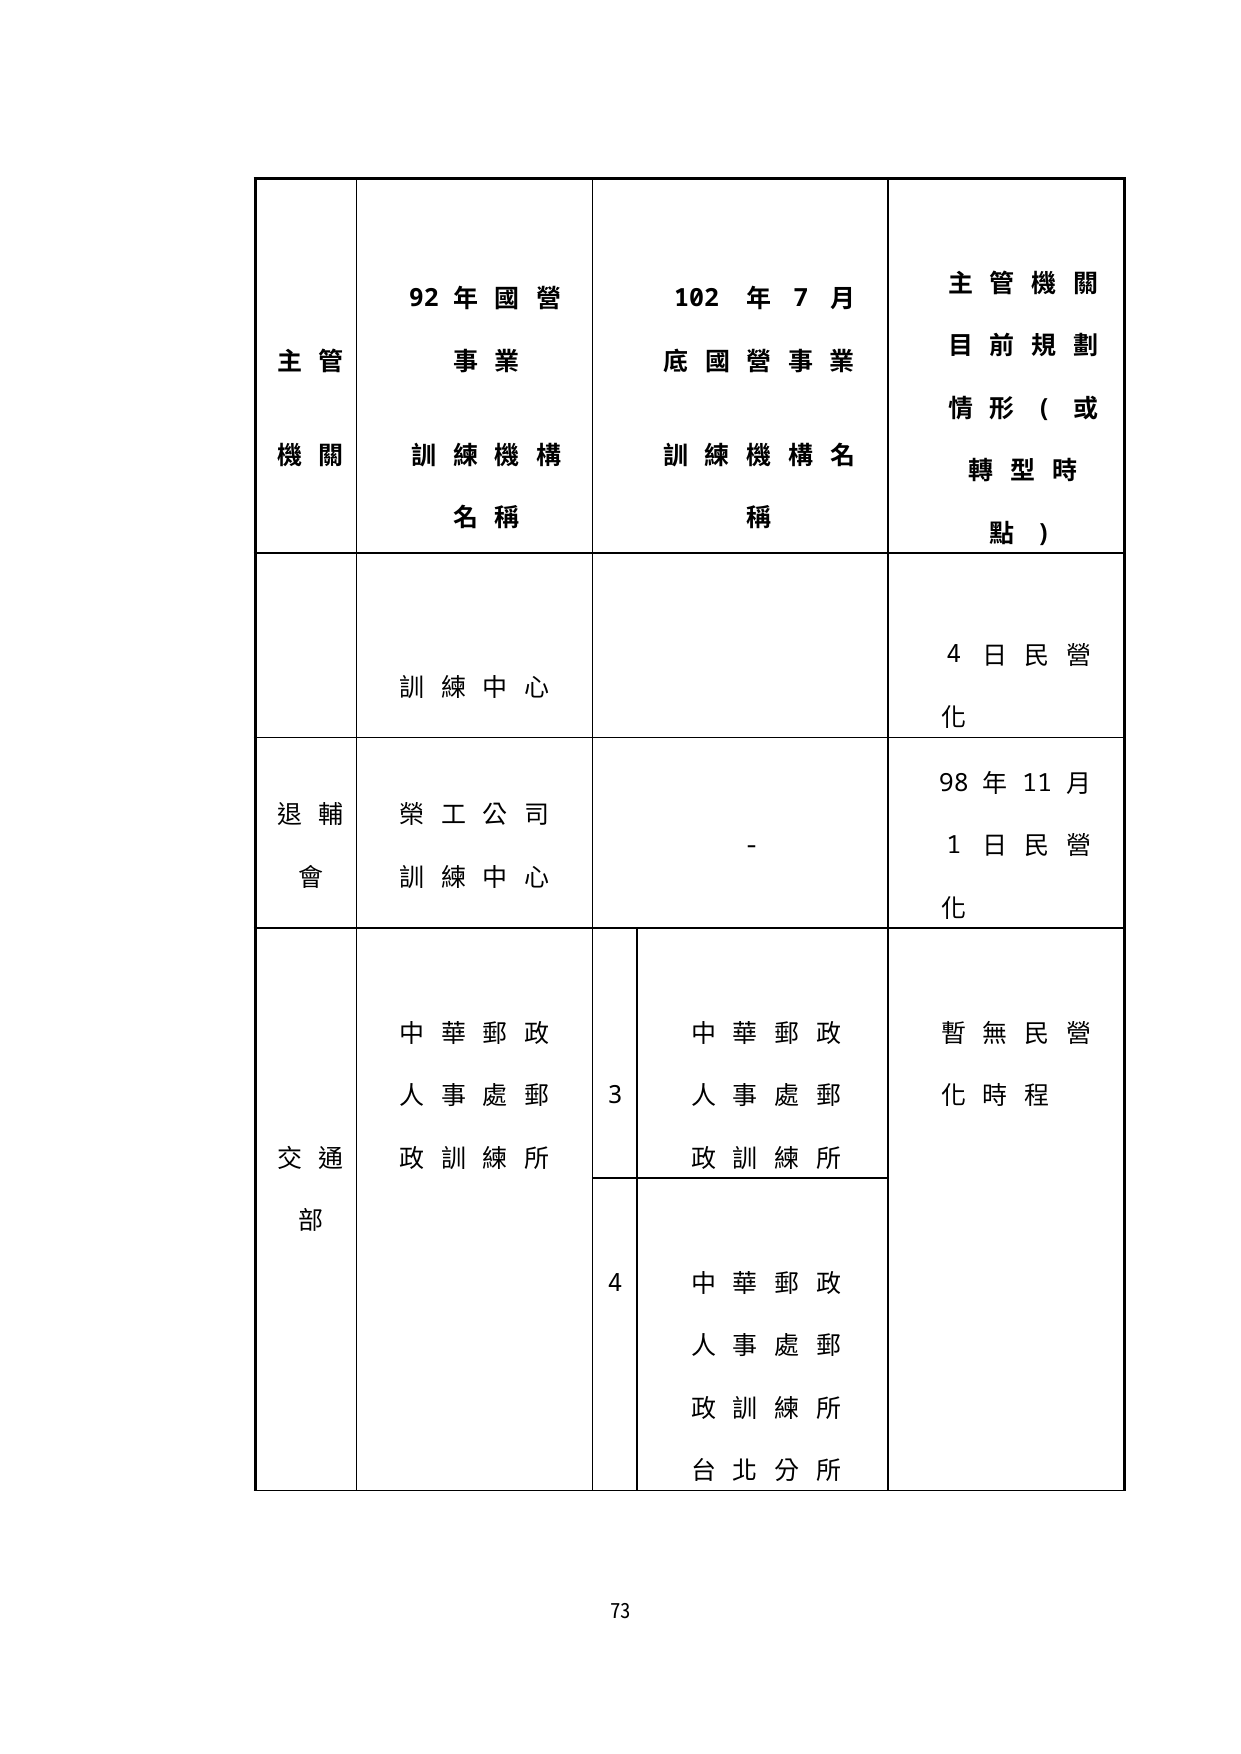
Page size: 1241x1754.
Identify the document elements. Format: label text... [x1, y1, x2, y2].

table_header 主管機關目前規劃情形(或轉型時點) [889, 180, 1123, 552]
table_cell - [593, 554, 887, 737]
table_cell 中華郵政人事處郵政訓練所 [638, 929, 887, 1177]
table_cell - [593, 738, 887, 927]
table_cell 4 [593, 1179, 636, 1490]
table_cell 交通部 [257, 929, 356, 1490]
table_header 主管 機關 [257, 180, 356, 552]
table_cell [257, 554, 356, 737]
table_cell 暫無民營化時程 [889, 929, 1123, 1490]
table_cell 4日民營化 [889, 554, 1123, 737]
table_cell 98年11月1日民營化 [889, 738, 1123, 927]
table_cell 退輔會 [257, 738, 356, 927]
table_cell 榮工公司訓練中心 [357, 738, 592, 927]
table_cell 中華郵政人事處郵政訓練所台北分所 [638, 1179, 887, 1490]
table_header 102年7月底國營事業 訓練機構名稱 [593, 180, 887, 552]
table_cell 3 [593, 929, 636, 1177]
table_cell 中華郵政人事處郵政訓練所 [357, 929, 592, 1490]
table_header 92年國營事業 訓練機構名稱 [357, 180, 592, 552]
table_cell 訓練中心 [357, 554, 592, 737]
